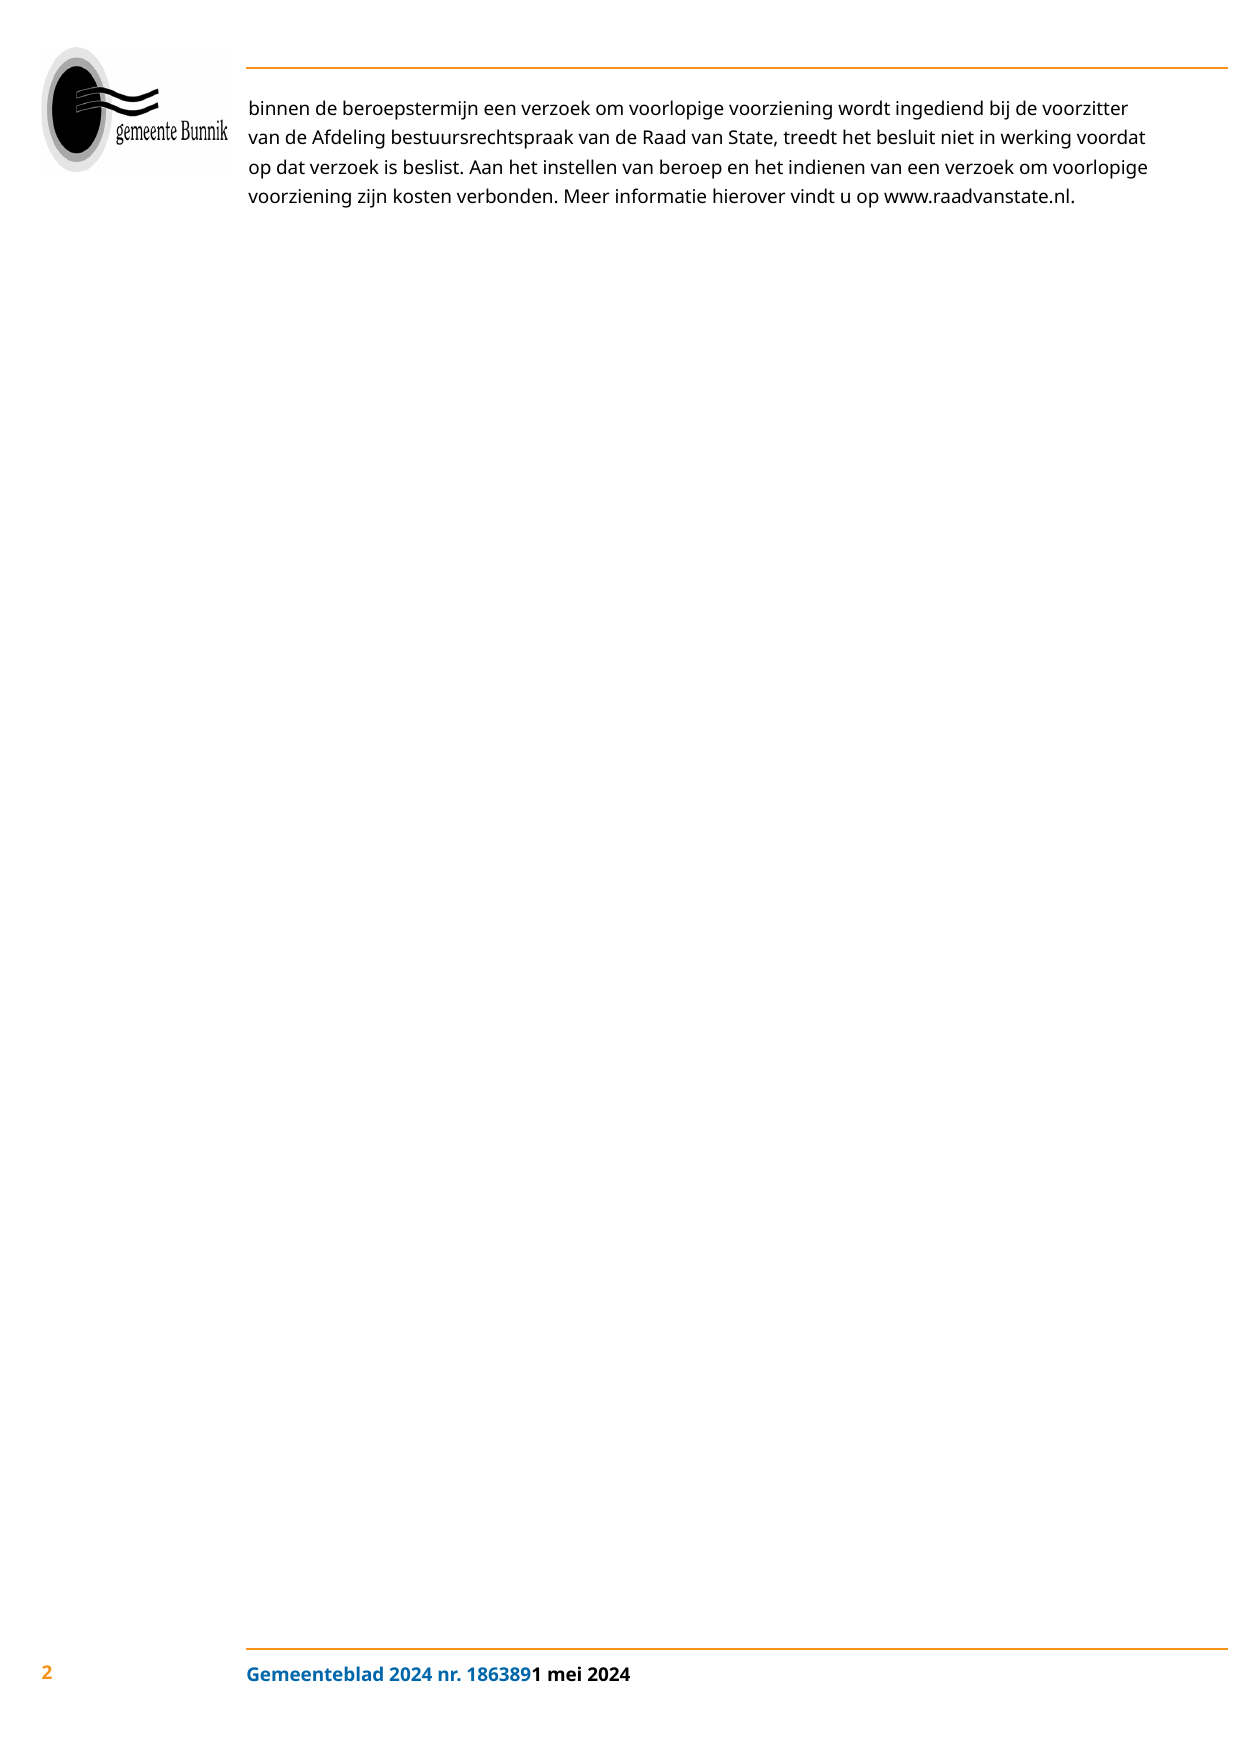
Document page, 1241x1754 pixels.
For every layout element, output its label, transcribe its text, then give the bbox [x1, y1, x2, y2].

picture [41, 47, 231, 172]
text binnen de beroepstermijn een verzoek om voorlopige voorziening wordt ingediend bij de voorzitter van de Afdeling bestuursrechtspraak van de Raad van State, treedt het besluit niet in werking voordat op dat verzoek is beslist. Aan het instellen van beroep en het indienen van een verzoek om voorlopige voorziening zijn kosten verbonden. Meer informatie hierover vindt u op www.raadvanstate.nl. [248, 95, 1152, 209]
